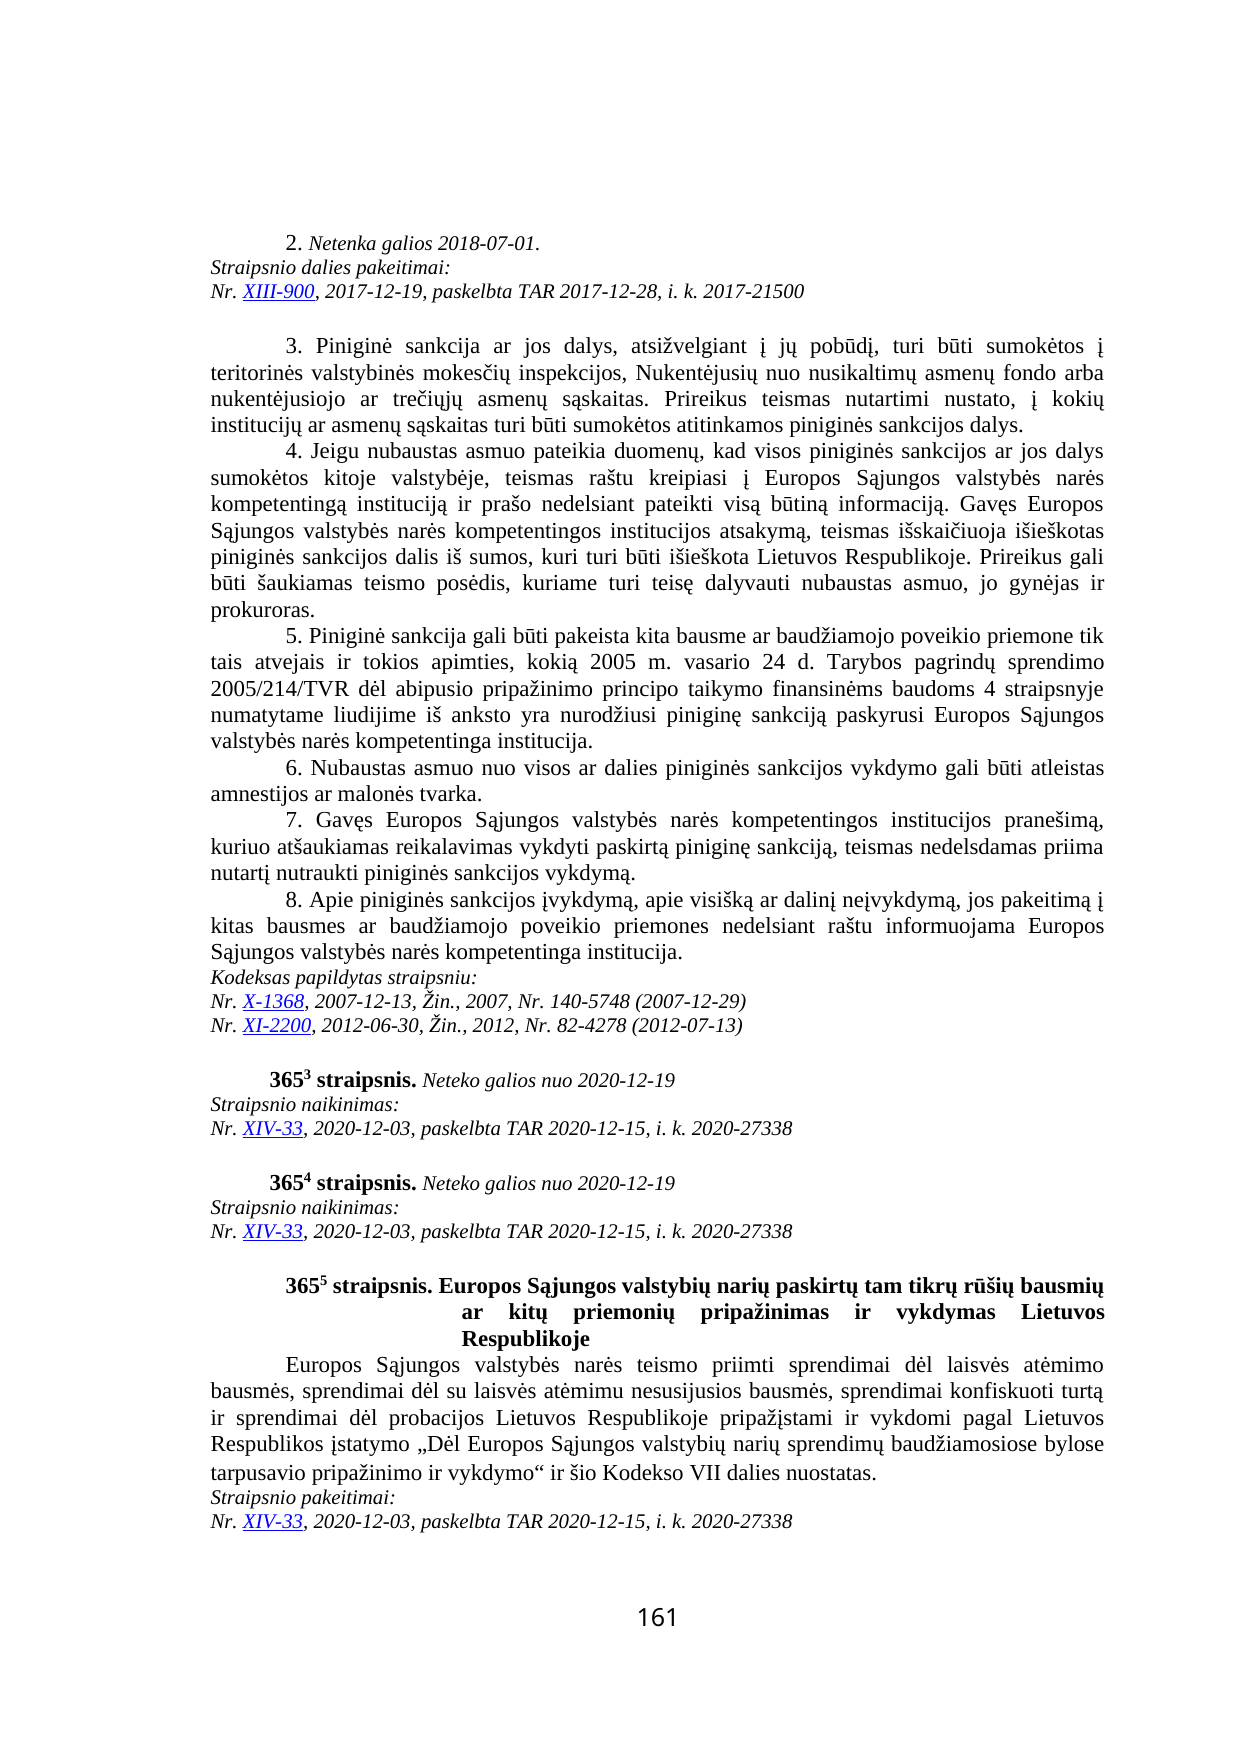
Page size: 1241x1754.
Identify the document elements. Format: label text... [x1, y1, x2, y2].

text 8. Apie piniginės sankcijos įvykdymą, apie visišką ar dalinį neįvykdymą, jos pakeitimą į kitas bausmes ar baudžiamojo poveikio priemones nedelsiant raštu informuojama Europos Sąjungos valstybės narės kompetentinga institucija. [210, 886, 1105, 965]
text 3655 straipsnis. Europos Sąjungos valstybių narių paskirtų tam tikrų rūšių bausmių ar kitų priemonių pripažinimas ir vykdymas Lietuvos Respublikoje [285, 1272, 1105, 1351]
text Straipsnio pakeitimai: [210, 1485, 1105, 1509]
text 5. Piniginė sankcija gali būti pakeista kita bausme ar baudžiamojo poveikio priemone tik tais atvejais ir tokios apimties, kokią 2005 m. vasario 24 d. Tarybos pagrindų sprendimo 2005/214/TVR dėl abipusio pripažinimo principo taikymo finansinėms baudoms 4 straipsnyje numatytame liudijime iš anksto yra nurodžiusi piniginę sankciją paskyrusi Europos Sąjungos valstybės narės kompetentinga institucija. [210, 622, 1105, 754]
text Nr. XIII-900, 2017-12-19, paskelbta TAR 2017-12-28, i. k. 2017-21500 [210, 279, 1105, 303]
text Nr. X-1368, 2007-12-13, Žin., 2007, Nr. 140-5748 (2007-12-29) [210, 989, 1105, 1013]
text 2. Netenka galios 2018-07-01. [210, 229, 1105, 255]
text Kodeksas papildytas straipsniu: [210, 965, 1105, 989]
text 4. Jeigu nubaustas asmuo pateikia duomenų, kad visos piniginės sankcijos ar jos dalys sumokėtos kitoje valstybėje, teismas raštu kreipiasi į Europos Sąjungos valstybės narės kompetentingą instituciją ir prašo nedelsiant pateikti visą būtiną informaciją. Gavęs Europos Sąjungos valstybės narės kompetentingos institucijos atsakymą, teismas išskaičiuoja išieškotas piniginės sankcijos dalis iš sumos, kuri turi būti išieškota Lietuvos Respublikoje. Prireikus gali būti šaukiamas teismo posėdis, kuriame turi teisę dalyvauti nubaustas asmuo, jo gynėjas ir prokuroras. [210, 438, 1105, 622]
text Straipsnio naikinimas: [210, 1195, 1105, 1219]
text Nr. XIV-33, 2020-12-03, paskelbta TAR 2020-12-15, i. k. 2020-27338 [210, 1116, 1105, 1140]
text 7. Gavęs Europos Sąjungos valstybės narės kompetentingos institucijos pranešimą, kuriuo atšaukiamas reikalavimas vykdyti paskirtą piniginę sankciją, teismas nedelsdamas priima nutartį nutraukti piniginės sankcijos vykdymą. [210, 807, 1105, 886]
text Straipsnio dalies pakeitimai: [210, 255, 1105, 279]
text Nr. XIV-33, 2020-12-03, paskelbta TAR 2020-12-15, i. k. 2020-27338 [210, 1509, 1105, 1533]
text 3653 straipsnis. Neteko galios nuo 2020-12-19 [210, 1066, 1105, 1092]
text 3. Piniginė sankcija ar jos dalys, atsižvelgiant į jų pobūdį, turi būti sumokėtos į teritorinės valstybinės mokesčių inspekcijos, Nukentėjusių nuo nusikaltimų asmenų fondo arba nukentėjusiojo ar trečiųjų asmenų sąskaitas. Prireikus teismas nutartimi nustato, į kokių institucijų ar asmenų sąskaitas turi būti sumokėtos atitinkamos piniginės sankcijos dalys. [210, 332, 1105, 438]
text Europos Sąjungos valstybės narės teismo priimti sprendimai dėl laisvės atėmimo bausmės, sprendimai dėl su laisvės atėmimu nesusijusios bausmės, sprendimai konfiskuoti turtą ir sprendimai dėl probacijos Lietuvos Respublikoje pripažįstami ir vykdomi pagal Lietuvos Respublikos įstatymo „Dėl Europos Sąjungos valstybių narių sprendimų baudžiamosiose bylose tarpusavio pripažinimo ir vykdymo“ ir šio Kodekso VII dalies nuostatas. [210, 1351, 1105, 1485]
text Nr. XIV-33, 2020-12-03, paskelbta TAR 2020-12-15, i. k. 2020-27338 [210, 1219, 1105, 1243]
text 3654 straipsnis. Neteko galios nuo 2020-12-19 [210, 1169, 1105, 1195]
text 6. Nubaustas asmuo nuo visos ar dalies piniginės sankcijos vykdymo gali būti atleistas amnestijos ar malonės tvarka. [210, 754, 1105, 807]
text Straipsnio naikinimas: [210, 1092, 1105, 1116]
text Nr. XI-2200, 2012-06-30, Žin., 2012, Nr. 82-4278 (2012-07-13) [210, 1013, 1105, 1037]
